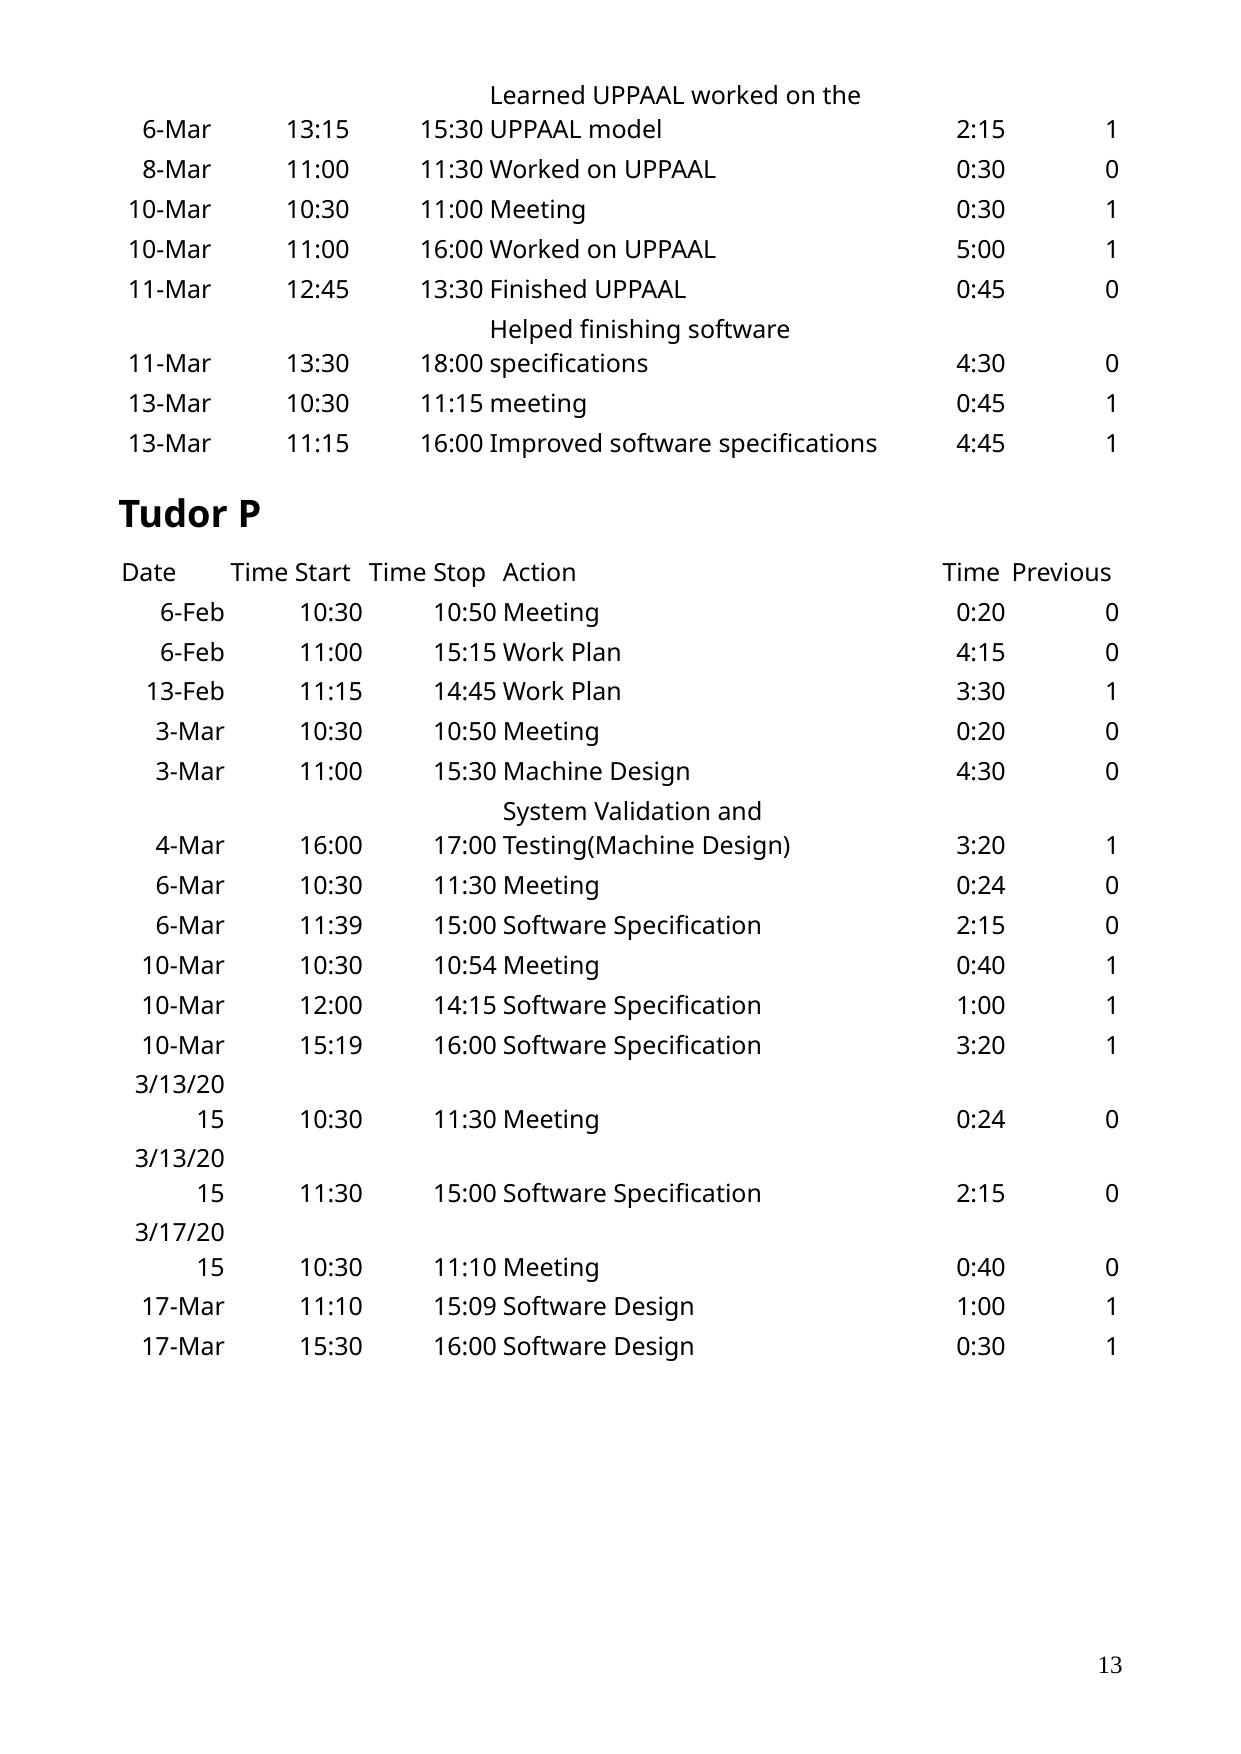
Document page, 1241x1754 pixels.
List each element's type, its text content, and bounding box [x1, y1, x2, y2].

table_cell 4:30 [939, 309, 1008, 382]
table_cell 1 [1009, 985, 1122, 1024]
table_cell 10:30 [228, 1212, 366, 1286]
table_cell 11:30 [353, 149, 486, 189]
table_cell 4:15 [939, 631, 1008, 671]
table_cell 1 [1009, 383, 1122, 422]
table_cell 1:00 [939, 985, 1008, 1024]
table_cell 13:15 [214, 75, 352, 149]
table_cell Learned UPPAAL worked on the UPPAAL model [486, 75, 939, 149]
table_cell Meeting [500, 1064, 939, 1138]
table_cell 15:30 [366, 751, 500, 791]
table_cell 3-Mar [118, 711, 227, 751]
table_cell 6-Mar [118, 75, 214, 149]
table_cell Finished UPPAAL [486, 269, 939, 308]
table_cell 11-Mar [118, 309, 214, 382]
table_cell 2:15 [939, 1138, 1008, 1212]
table_cell 3-Mar [118, 751, 227, 791]
table_header Previous [1009, 551, 1122, 591]
table_header Action [500, 551, 939, 591]
table_cell 0 [1009, 309, 1122, 382]
table_cell 17:00 [366, 791, 500, 865]
table_cell Software Design [500, 1326, 939, 1366]
table_cell 11:30 [228, 1138, 366, 1212]
table_cell 0 [1009, 631, 1122, 671]
table_cell 13:30 [214, 309, 352, 382]
table_cell 1 [1009, 1024, 1122, 1064]
table_cell 12:00 [228, 985, 366, 1024]
table_cell 6-Feb [118, 631, 227, 671]
table_header Time Stop [366, 551, 500, 591]
table_cell 15:30 [228, 1326, 366, 1366]
table_cell 1 [1009, 791, 1122, 865]
table_cell 10-Mar [118, 229, 214, 269]
table_cell 11:00 [214, 229, 352, 269]
table_cell 15:15 [366, 631, 500, 671]
table_cell Work Plan [500, 631, 939, 671]
table_cell 0:40 [939, 1212, 1008, 1286]
table_cell 0:30 [939, 149, 1008, 189]
table_cell 13-Mar [118, 423, 214, 462]
table_cell Improved software specifications [486, 423, 939, 462]
table_header Time Start [228, 551, 366, 591]
table_cell 11:15 [214, 423, 352, 462]
table_cell 10:30 [228, 1064, 366, 1138]
table_cell 0:30 [939, 1326, 1008, 1366]
table_cell 10-Mar [118, 945, 227, 984]
table_cell 1 [1009, 189, 1122, 229]
table_cell 0 [1009, 591, 1122, 631]
table_cell 16:00 [353, 229, 486, 269]
table_cell 0:24 [939, 865, 1008, 905]
table_cell Meeting [500, 1212, 939, 1286]
table_cell 0 [1009, 1212, 1122, 1286]
table_cell Meeting [500, 945, 939, 984]
table_cell 1 [1009, 945, 1122, 984]
table_cell 0:40 [939, 945, 1008, 984]
table_cell 0 [1009, 711, 1122, 751]
table_cell 1 [1009, 1286, 1122, 1326]
table_cell 3:30 [939, 671, 1008, 711]
table_cell 10:30 [228, 865, 366, 905]
table_cell 0:24 [939, 1064, 1008, 1138]
table_cell 4-Mar [118, 791, 227, 865]
table_cell Meeting [500, 711, 939, 751]
table_cell 6-Mar [118, 865, 227, 905]
table_cell 1 [1009, 1326, 1122, 1366]
table_cell 0 [1009, 1138, 1122, 1212]
table_cell 16:00 [366, 1326, 500, 1366]
table_cell 0:45 [939, 269, 1008, 308]
table_cell 11:00 [214, 149, 352, 189]
table_cell 17-Mar [118, 1286, 227, 1326]
table_cell 3/13/2015 [118, 1064, 227, 1138]
table_cell 3/13/2015 [118, 1138, 227, 1212]
table_cell 10:30 [228, 711, 366, 751]
table_cell 3:20 [939, 791, 1008, 865]
table_cell 6-Feb [118, 591, 227, 631]
table_cell 14:15 [366, 985, 500, 1024]
table_cell 10:54 [366, 945, 500, 984]
table_cell 4:45 [939, 423, 1008, 462]
table_cell 11-Mar [118, 269, 214, 308]
table_cell 11:30 [366, 865, 500, 905]
table_cell Work Plan [500, 671, 939, 711]
table_cell Software Specification [500, 905, 939, 944]
table_cell 1 [1009, 423, 1122, 462]
table_cell 0 [1009, 149, 1122, 189]
table_cell 0 [1009, 905, 1122, 944]
table_cell 0:30 [939, 189, 1008, 229]
table_cell 3/17/2015 [118, 1212, 227, 1286]
table_cell 10:30 [214, 383, 352, 422]
table_cell Helped finishing software specifications [486, 309, 939, 382]
table_cell 11:10 [366, 1212, 500, 1286]
table_cell 11:15 [353, 383, 486, 422]
subtitle Tudor P [118, 487, 1122, 539]
table_cell Worked on UPPAAL [486, 229, 939, 269]
table_cell Meeting [500, 591, 939, 631]
table_cell 6-Mar [118, 905, 227, 944]
table_cell 11:00 [228, 751, 366, 791]
table_cell 15:00 [366, 1138, 500, 1212]
table_cell 10:50 [366, 711, 500, 751]
table_cell 16:00 [353, 423, 486, 462]
table_cell 18:00 [353, 309, 486, 382]
table_cell Machine Design [500, 751, 939, 791]
table_cell 10:30 [228, 591, 366, 631]
table_cell 12:45 [214, 269, 352, 308]
table_cell Software Specification [500, 985, 939, 1024]
table_cell 13:30 [353, 269, 486, 308]
table_cell 15:19 [228, 1024, 366, 1064]
table_cell 0 [1009, 269, 1122, 308]
table_cell 1 [1009, 75, 1122, 149]
table_cell 1 [1009, 229, 1122, 269]
table_cell 15:09 [366, 1286, 500, 1326]
table_cell 2:15 [939, 75, 1008, 149]
table_cell 11:00 [228, 631, 366, 671]
table_cell Meeting [500, 865, 939, 905]
table_cell Software Specification [500, 1024, 939, 1064]
table_cell System Validation and Testing(Machine Design) [500, 791, 939, 865]
table_cell 0 [1009, 865, 1122, 905]
table_cell 10-Mar [118, 985, 227, 1024]
table_cell 16:00 [366, 1024, 500, 1064]
table_cell 11:30 [366, 1064, 500, 1138]
table_cell 14:45 [366, 671, 500, 711]
table_header Time [939, 551, 1008, 591]
table_cell 2:15 [939, 905, 1008, 944]
table_cell 15:30 [353, 75, 486, 149]
table_cell 1:00 [939, 1286, 1008, 1326]
table_cell 13-Feb [118, 671, 227, 711]
table_cell 11:15 [228, 671, 366, 711]
table_cell 0:20 [939, 591, 1008, 631]
table_cell 0 [1009, 751, 1122, 791]
table_cell 11:39 [228, 905, 366, 944]
table_cell 0:45 [939, 383, 1008, 422]
table_cell 3:20 [939, 1024, 1008, 1064]
table_cell 0 [1009, 1064, 1122, 1138]
table_cell 0:20 [939, 711, 1008, 751]
table_cell 10:30 [228, 945, 366, 984]
table_cell Worked on UPPAAL [486, 149, 939, 189]
table_cell 15:00 [366, 905, 500, 944]
table_cell 10:30 [214, 189, 352, 229]
table_cell 13-Mar [118, 383, 214, 422]
table_header Date [118, 551, 227, 591]
table_cell Meeting [486, 189, 939, 229]
table_cell 11:00 [353, 189, 486, 229]
table_cell 16:00 [228, 791, 366, 865]
table_cell 5:00 [939, 229, 1008, 269]
table_cell 8-Mar [118, 149, 214, 189]
table_cell 10-Mar [118, 1024, 227, 1064]
table_cell 10:50 [366, 591, 500, 631]
table_cell meeting [486, 383, 939, 422]
table_cell 10-Mar [118, 189, 214, 229]
table_cell Software Design [500, 1286, 939, 1326]
table_cell 4:30 [939, 751, 1008, 791]
table_cell 17-Mar [118, 1326, 227, 1366]
table_cell 11:10 [228, 1286, 366, 1326]
table_cell Software Specification [500, 1138, 939, 1212]
table_cell 1 [1009, 671, 1122, 711]
